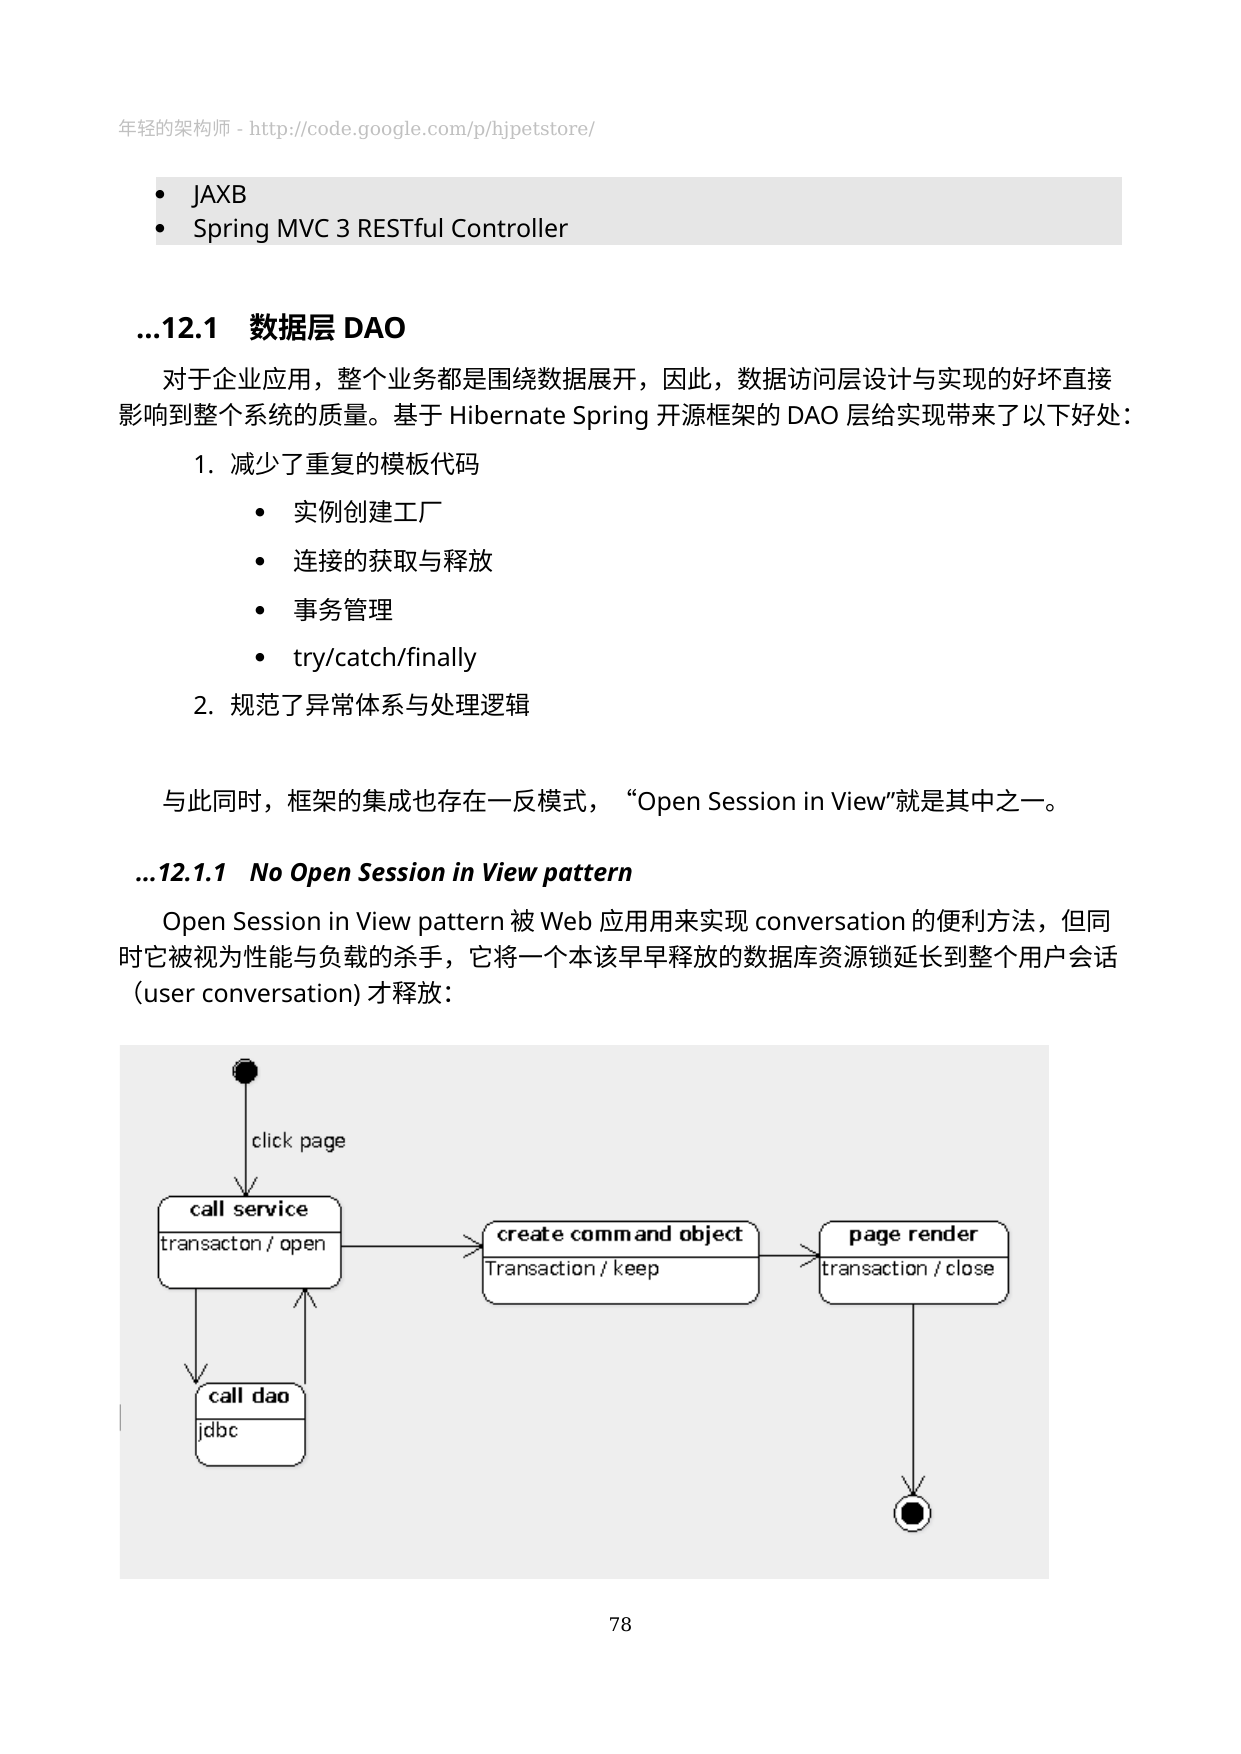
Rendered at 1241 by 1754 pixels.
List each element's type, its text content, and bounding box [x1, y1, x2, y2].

list 减少了重复的模板代码 [193, 444, 1122, 480]
list 事务管理 [256, 590, 1122, 627]
list JAXB [156, 177, 1122, 211]
subtitle No Open Session in View pattern [136, 855, 1122, 889]
list Spring MVC 3 RESTful Controller [156, 211, 1122, 245]
list 规范了异常体系与处理逻辑 [193, 686, 1122, 722]
subtitle 数据层DAO [136, 304, 1122, 347]
picture [119, 1045, 1049, 1579]
text Open Session in View pattern被Web 应用用来实现 conversation的便利方法，但同时它被视为性能与负载的杀手，它将一个本该早早释放的数据库资源锁延长到整个用户会话（user conversation) 才释放： [118, 901, 1122, 1010]
list 实例创建工厂 [256, 493, 1122, 529]
list try/catch/finally [256, 639, 1122, 673]
list 连接的获取与释放 [256, 542, 1122, 578]
text 与此同时，框架的集成也存在一反模式，“Open Session in View”就是其中之一。 [118, 781, 1122, 817]
text 对于企业应用，整个业务都是围绕数据展开，因此，数据访问层设计与实现的好坏直接影响到整个系统的质量。基于 Hibernate Spring 开源框架的 DAO 层给实现带来了以下好处： [118, 359, 1122, 432]
